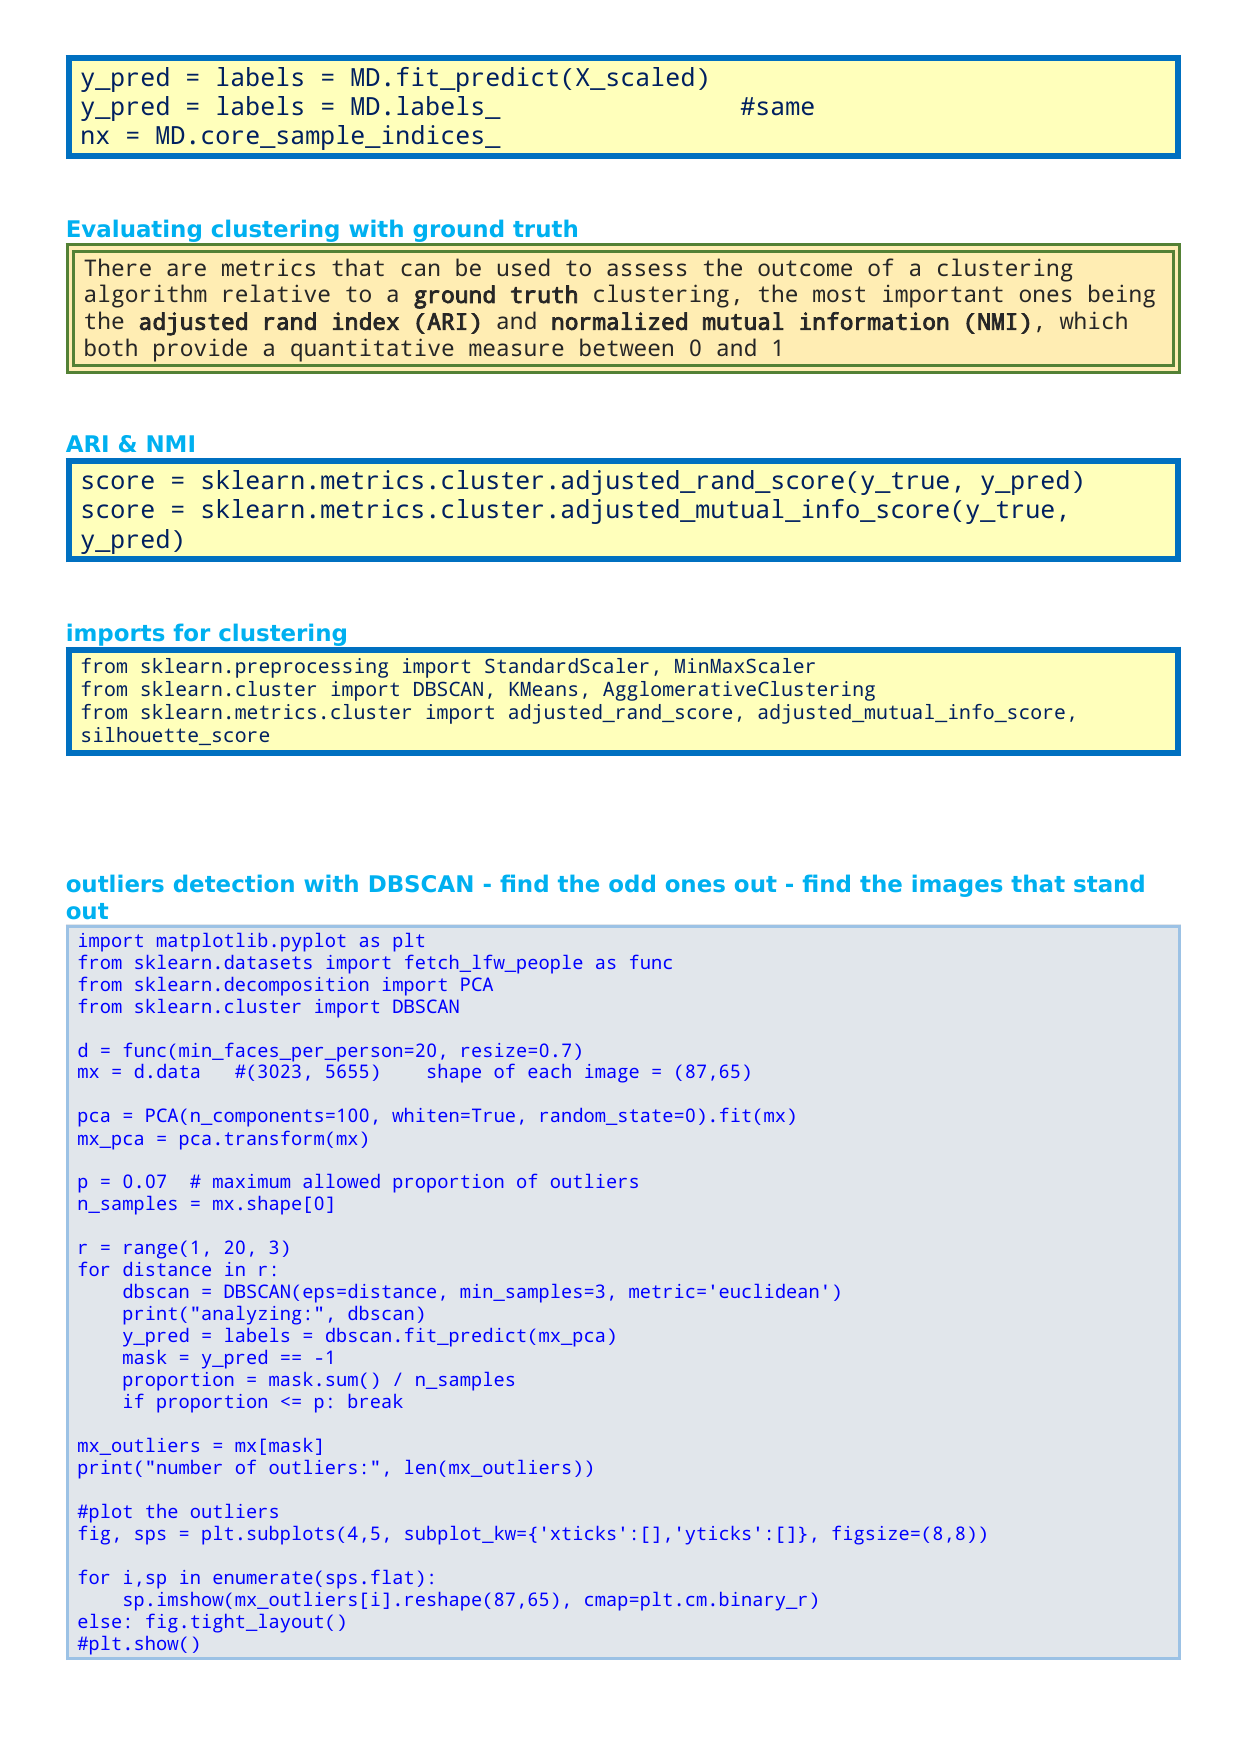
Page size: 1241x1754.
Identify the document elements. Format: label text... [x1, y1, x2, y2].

text print("number of outliers:", len(mx_outliers)) [69, 1452, 1178, 1474]
text from sklearn.cluster import DBSCAN, KMeans, AgglomerativeClustering [72, 670, 1175, 693]
text nx = MD.core_sample_indices_ [72, 113, 1175, 153]
text import matplotlib.pyplot as plt [69, 928, 1178, 946]
text pca = PCA(n_components=100, whiten=True, random_state=0).fit(mx) [69, 1100, 1178, 1122]
text if proportion <= p: break [69, 1386, 1178, 1408]
text mx_pca = pca.transform(mx) [69, 1122, 1178, 1144]
text y_pred = labels = dbscan.fit_predict(mx_pca) [69, 1320, 1178, 1342]
title imports for clustering [66, 620, 1181, 647]
title outliers detection with DBSCAN - find the odd ones out - find the images that stand out [66, 871, 1181, 924]
text score = sklearn.metrics.cluster.adjusted_mutual_info_score(y_true, y_pred) [72, 487, 1175, 556]
text fig, sps = plt.subplots(4,5, subplot_kw={'xticks':[],'yticks':[]}, figsize=(8,8)) [69, 1518, 1178, 1540]
text proportion = mask.sum() / n_samples [69, 1364, 1178, 1386]
text #plt.show() [69, 1628, 1178, 1657]
text from sklearn.datasets import fetch_lfw_people as func [69, 946, 1178, 968]
text from sklearn.preprocessing import StandardScaler, MinMaxScaler [72, 653, 1175, 670]
text mx_outliers = mx[mask] [69, 1430, 1178, 1452]
text sp.imshow(mx_outliers[i].reshape(87,65), cmap=plt.cm.binary_r) [69, 1584, 1178, 1606]
text from sklearn.decomposition import PCA [69, 968, 1178, 990]
text n_samples = mx.shape[0] [69, 1188, 1178, 1210]
text r = range(1, 20, 3) [69, 1232, 1178, 1254]
text else: fig.tight_layout() [69, 1606, 1178, 1628]
text from sklearn.metrics.cluster import adjusted_rand_score, adjusted_mutual_info_score, silhouette_score [72, 693, 1175, 750]
text print("analyzing:", dbscan) [69, 1298, 1178, 1320]
text score = sklearn.metrics.cluster.adjusted_rand_score(y_true, y_pred) [72, 464, 1175, 487]
text p = 0.07 # maximum allowed proportion of outliers [69, 1166, 1178, 1188]
text mx = d.data #(3023, 5655) shape of each image = (87,65) [69, 1056, 1178, 1078]
text y_pred = labels = MD.fit_predict(X_scaled) [72, 61, 1175, 84]
text #plot the outliers [69, 1496, 1178, 1518]
text for i,sp in enumerate(sps.flat): [69, 1562, 1178, 1584]
text for distance in r: [69, 1254, 1178, 1276]
text dbscan = DBSCAN(eps=distance, min_samples=3, metric='euclidean') [69, 1276, 1178, 1298]
text from sklearn.cluster import DBSCAN [69, 990, 1178, 1012]
text y_pred = labels = MD.labels_ #same [72, 84, 1175, 113]
text There are metrics that can be used to assess the outcome of a clustering algorithm relative to a ground truth clustering, the most important ones being the adjusted rand index (ARI) and normalized mutual information (NMI), which both provide a quantitative measure between 0 and 1 [69, 246, 1178, 371]
text mask = y_pred == -1 [69, 1342, 1178, 1364]
text d = func(min_faces_per_person=20, resize=0.7) [69, 1034, 1178, 1056]
title Evaluating clustering with ground truth [66, 217, 1181, 243]
title ARI & NMI [66, 431, 1181, 458]
